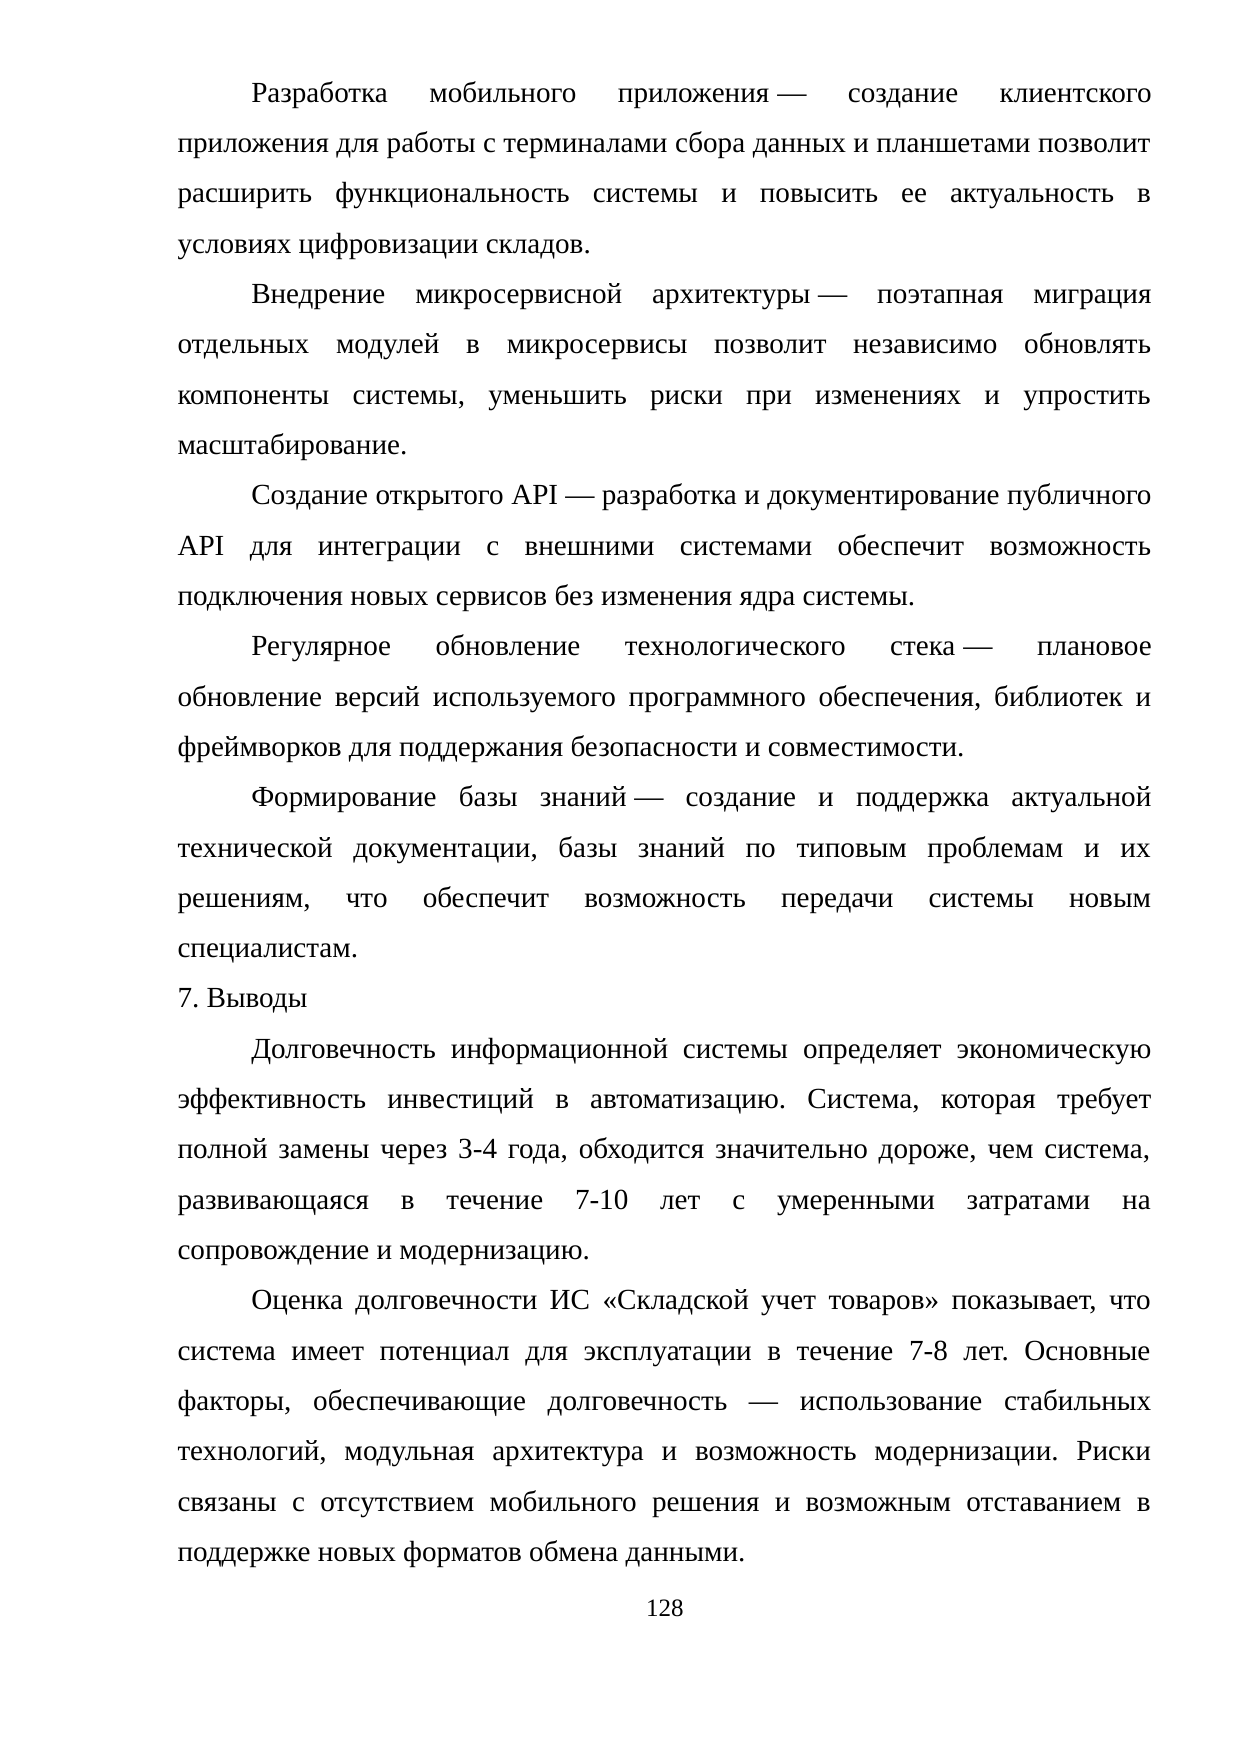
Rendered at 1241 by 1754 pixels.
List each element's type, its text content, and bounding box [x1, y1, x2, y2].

text 7. Выводы [177, 981, 1152, 1014]
text Формирование базы знаний — создание и поддержка актуальной технической документации, базы знаний по типовым проблемам и их решениям, что обеспечит возможность передачи системы новым специалистам. [177, 779, 1152, 964]
text Разработка мобильного приложения — создание клиентского приложения для работы с терминалами сбора данных и планшетами позволит расширить функциональность системы и повысить ее актуальность в условиях цифровизации складов. [177, 75, 1152, 259]
text Регулярное обновление технологического стека — плановое обновление версий используемого программного обеспечения, библиотек и фреймворков для поддержания безопасности и совместимости. [177, 628, 1152, 763]
text Внедрение микросервисной архитектуры — поэтапная миграция отдельных модулей в микросервисы позволит независимо обновлять компоненты системы, уменьшить риски при изменениях и упростить масштабирование. [177, 276, 1152, 461]
text Долговечность информационной системы определяет экономическую эффективность инвестиций в автоматизацию. Система, которая требует полной замены через 3-4 года, обходится значительно дороже, чем система, развивающаяся в течение 7-10 лет с умеренными затратами на сопровождение и модернизацию. [177, 1031, 1152, 1266]
text Оценка долговечности ИС «Складской учет товаров» показывает, что система имеет потенциал для эксплуатации в течение 7-8 лет. Основные факторы, обеспечивающие долговечность — использование стабильных технологий, модульная архитектура и возможность модернизации. Риски связаны с отсутствием мобильного решения и возможным отставанием в поддержке новых форматов обмена данными. [177, 1282, 1152, 1568]
text Создание открытого API — разработка и документирование публичного API для интеграции с внешними системами обеспечит возможность подключения новых сервисов без изменения ядра системы. [177, 477, 1152, 612]
